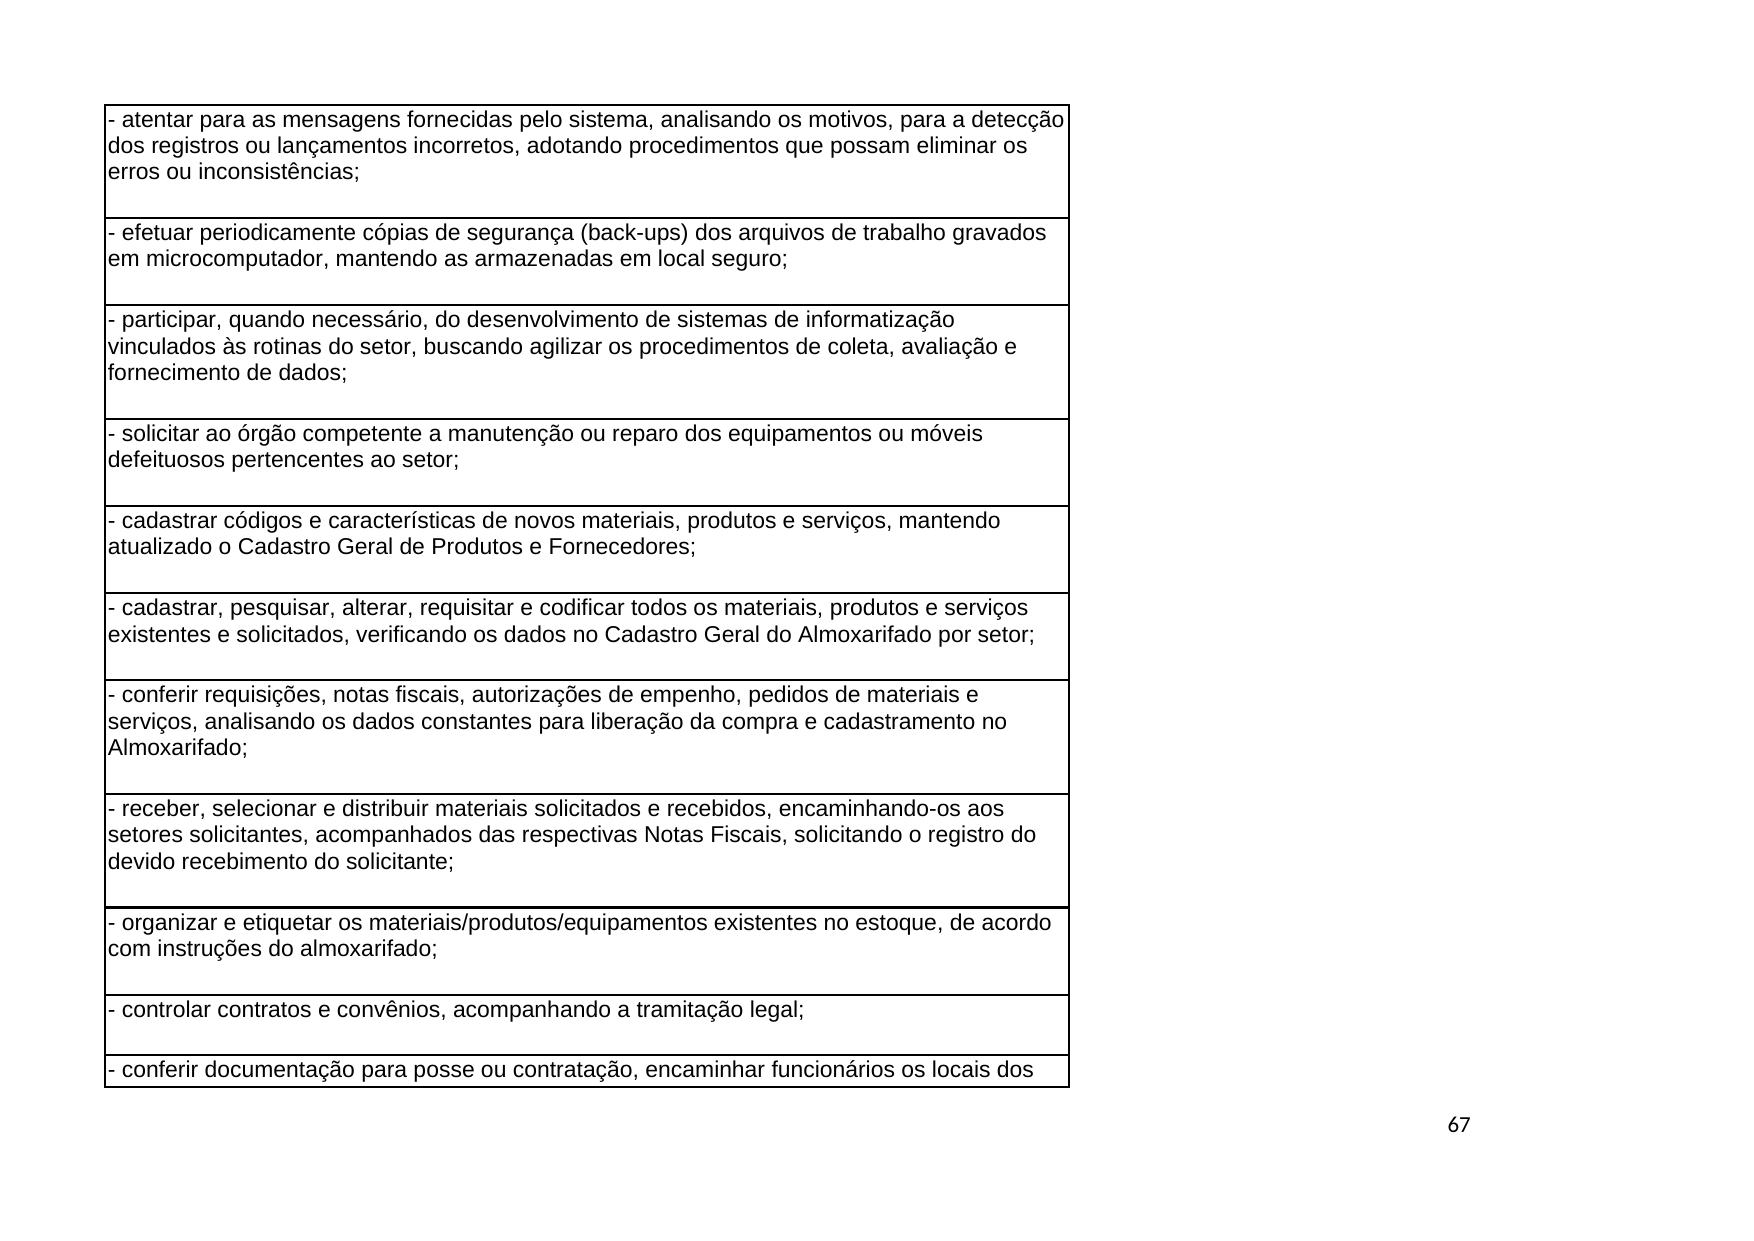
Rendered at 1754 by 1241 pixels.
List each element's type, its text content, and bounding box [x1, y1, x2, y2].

table_cell - cadastrar códigos e características de novos materiais, produtos e serviços, mantendo atualizado o Cadastro Geral de Produtos e Fornecedores; [106, 507, 1068, 592]
table_cell - solicitar ao órgão competente a manutenção ou reparo dos equipamentos ou móveis defeituosos pertencentes ao setor; [106, 420, 1068, 505]
table_cell - efetuar periodicamente cópias de segurança (back-ups) dos arquivos de trabalho gravados em microcomputador, mantendo as armazenadas em local seguro; [106, 219, 1068, 304]
table_cell - atentar para as mensagens fornecidas pelo sistema, analisando os motivos, para a detecção dos registros ou lançamentos incorretos, adotando procedimentos que possam eliminar os erros ou inconsistências; [106, 106, 1068, 217]
table_cell - participar, quando necessário, do desenvolvimento de sistemas de informatização vinculados às rotinas do setor, buscando agilizar os procedimentos de coleta, avaliação e fornecimento de dados; [106, 306, 1068, 418]
table_cell - conferir requisições, notas fiscais, autorizações de empenho, pedidos de materiais e serviços, analisando os dados constantes para liberação da compra e cadastramento no Almoxarifado; [106, 681, 1068, 793]
table_cell - organizar e etiquetar os materiais/produtos/equipamentos existentes no estoque, de acordo com instruções do almoxarifado; [106, 909, 1068, 993]
table_cell - conferir documentação para posse ou contratação, encaminhar funcionários os locais dos [106, 1056, 1068, 1086]
table_cell - controlar contratos e convênios, acompanhando a tramitação legal; [106, 996, 1068, 1054]
table_cell - cadastrar, pesquisar, alterar, requisitar e codificar todos os materiais, produtos e serviços existentes e solicitados, verificando os dados no Cadastro Geral do Almoxarifado por setor; [106, 594, 1068, 679]
table_cell - receber, selecionar e distribuir materiais solicitados e recebidos, encaminhando-os aos setores solicitantes, acompanhados das respectivas Notas Fiscais, solicitando o registro do devido recebimento do solicitante; [106, 795, 1068, 906]
